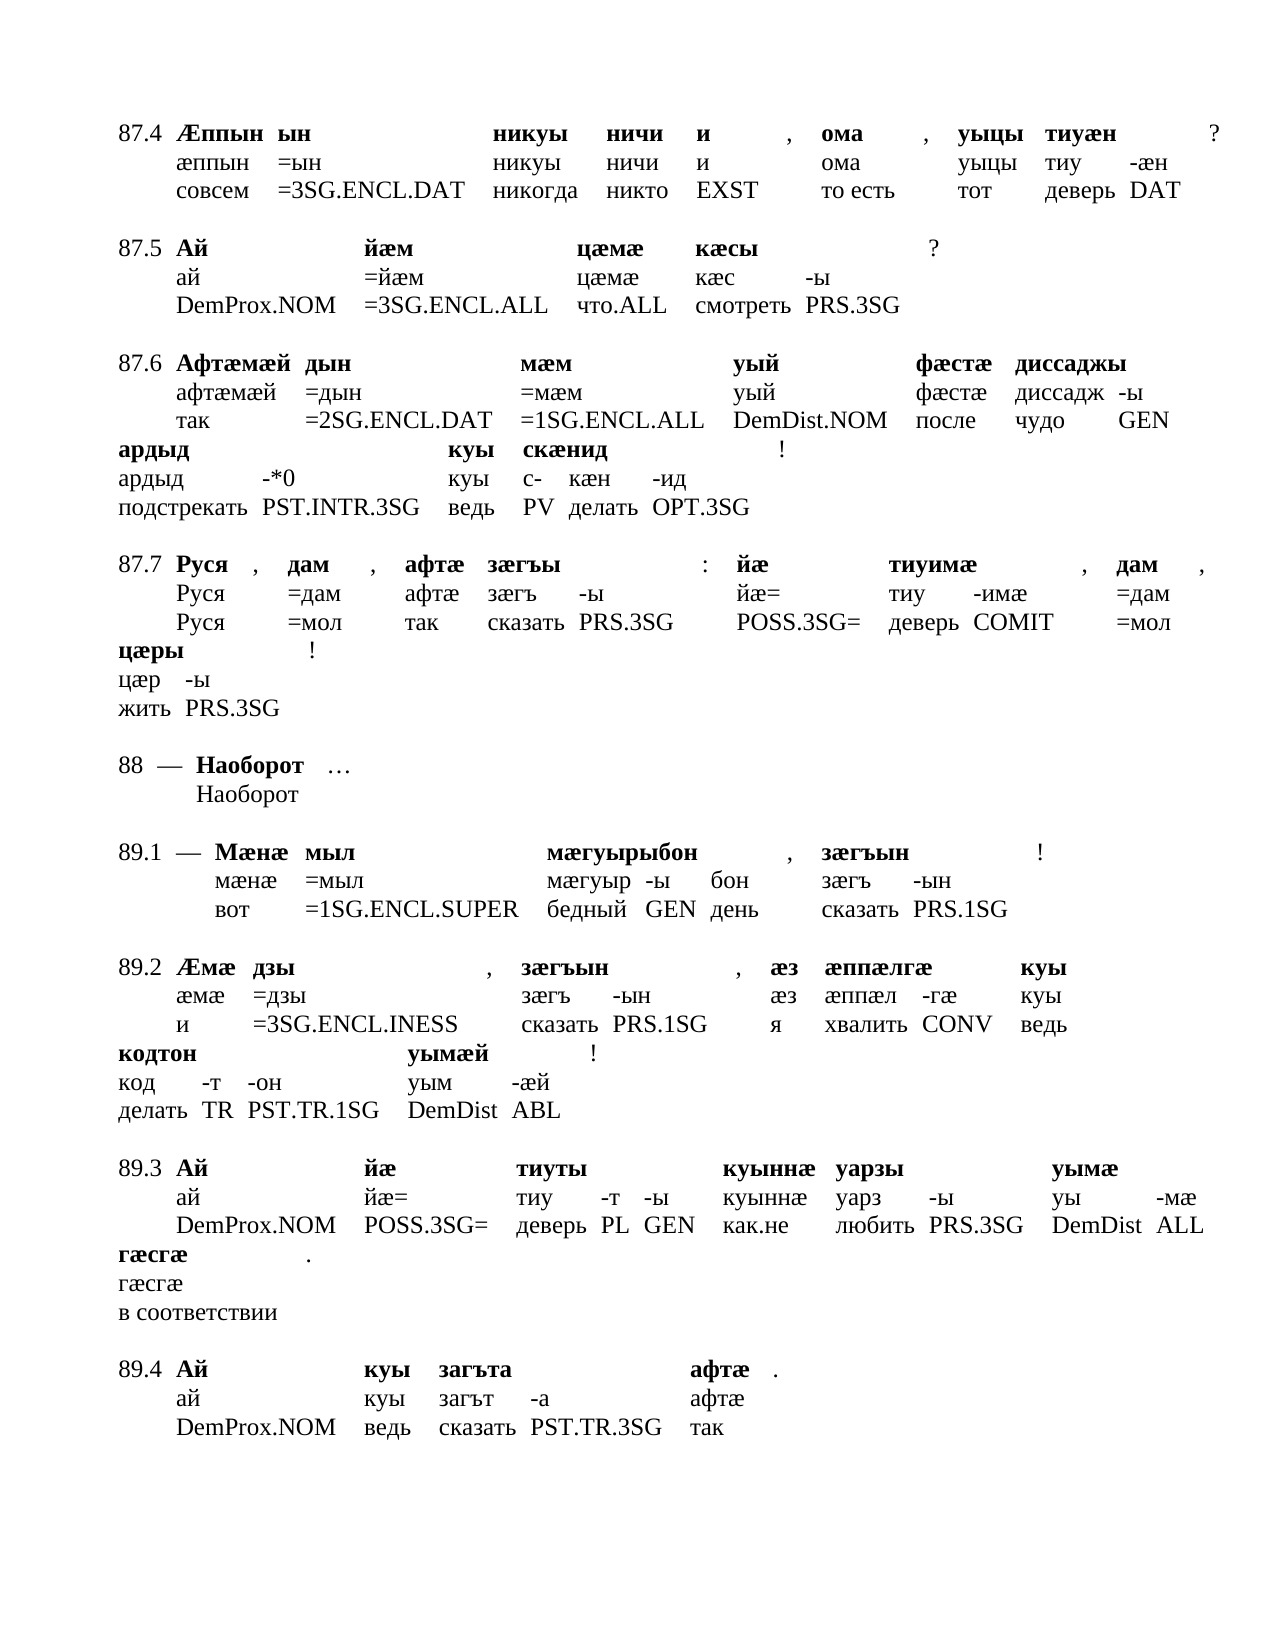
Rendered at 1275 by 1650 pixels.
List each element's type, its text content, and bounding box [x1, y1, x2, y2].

text -мæ [1156, 1182, 1204, 1211]
text ай [176, 1383, 336, 1412]
text мыл [305, 837, 533, 866]
text ничи [606, 118, 682, 147]
text ? [1208, 118, 1229, 147]
text афтæ [404, 549, 473, 578]
text 87.4 [118, 118, 162, 147]
text цæмæ [577, 262, 667, 291]
text GEN [645, 894, 697, 923]
text куыннæ [723, 1182, 808, 1211]
text -ид [652, 463, 750, 492]
text -т [601, 1182, 630, 1211]
text … [326, 751, 351, 779]
text в соответствии [118, 1297, 278, 1326]
text -ы [1118, 377, 1169, 406]
text фæстæ [916, 348, 1001, 377]
text GEN [644, 1211, 695, 1239]
text куы [1020, 952, 1081, 981]
text ай [176, 262, 336, 291]
text деверь [1045, 176, 1116, 204]
text -ы [645, 866, 697, 894]
text йæ= [364, 1182, 488, 1211]
text Ай [176, 1354, 350, 1383]
text делать [118, 1096, 188, 1124]
text æппын [176, 147, 249, 176]
text мæгуыр [547, 866, 631, 894]
text =дзы [253, 981, 458, 1009]
text совсем [176, 176, 249, 204]
text Афтæмæй [176, 348, 291, 377]
text я [770, 1009, 797, 1038]
text загъта [439, 1354, 676, 1383]
text любить [835, 1211, 915, 1239]
text COMIT [973, 607, 1054, 636]
text дам [1116, 549, 1185, 578]
text никуы [493, 118, 592, 147]
text æз [770, 952, 811, 981]
text уый [733, 348, 902, 377]
text тиуты [516, 1153, 709, 1182]
text -ы [644, 1182, 695, 1211]
text æз [770, 981, 797, 1009]
text ведь [1020, 1009, 1068, 1038]
text куы [364, 1354, 425, 1383]
text тиу [889, 578, 959, 607]
text -ын [913, 866, 1008, 894]
text -ы [929, 1182, 1024, 1211]
text уарзы [835, 1153, 1038, 1182]
text -ы [805, 262, 901, 291]
text уымæ [1052, 1153, 1218, 1182]
text афтæ [404, 578, 459, 607]
text ничи [606, 147, 668, 176]
text уыцы [958, 118, 1031, 147]
text афтæ [690, 1354, 759, 1383]
text . [305, 1239, 326, 1268]
text никуы [493, 147, 578, 176]
text POSS.3SG= [736, 607, 861, 636]
text TR [202, 1096, 234, 1124]
text -ын [612, 981, 708, 1009]
text =3SG.ENCL.INESS [253, 1009, 458, 1038]
text DAT [1129, 176, 1181, 204]
text с- [523, 463, 555, 492]
text =ын [277, 147, 465, 176]
text кæсы [695, 233, 914, 262]
text Ай [176, 1153, 350, 1182]
text , [786, 118, 807, 147]
text -ы [185, 664, 280, 693]
text , [1199, 549, 1220, 578]
text =мæм [520, 377, 705, 406]
text так [176, 406, 277, 434]
text , [370, 549, 391, 578]
text никто [606, 176, 668, 204]
text кæс [695, 262, 791, 291]
text тиу [516, 1182, 587, 1211]
text =дам [1116, 578, 1171, 607]
text зæгъын [821, 837, 1022, 866]
text ай [176, 1182, 336, 1211]
text сказать [487, 607, 565, 636]
text DemProx.NOM [176, 1211, 336, 1239]
text гæсгæ [118, 1239, 292, 1268]
text PST.TR.3SG [530, 1412, 662, 1441]
text чудо [1015, 406, 1104, 434]
text фæстæ [916, 377, 987, 406]
text уым [407, 1067, 498, 1096]
text Руся [176, 549, 239, 578]
text PST.TR.1SG [247, 1096, 379, 1124]
text DemProx.NOM [176, 1412, 336, 1441]
text то есть [821, 176, 895, 204]
text уый [733, 377, 888, 406]
text мæгуырыбон [547, 837, 773, 866]
text деверь [889, 607, 959, 636]
text как.не [723, 1211, 808, 1239]
text скæнид [523, 434, 764, 463]
text -а [530, 1383, 662, 1412]
text куыннæ [723, 1153, 822, 1182]
text ! [308, 636, 329, 664]
text -æн [1129, 147, 1181, 176]
text 88 [118, 751, 143, 779]
text кодтон [118, 1038, 393, 1067]
text æмæ [176, 981, 225, 1009]
text PRS.3SG [579, 607, 674, 636]
text 89.2 [118, 952, 162, 981]
text йæ [364, 1153, 502, 1182]
text кæн [568, 463, 638, 492]
text , [923, 118, 944, 147]
text вот [214, 894, 277, 923]
text ардыд [118, 463, 248, 492]
text ! [589, 1038, 610, 1067]
text OPT.3SG [652, 492, 750, 521]
text бон [710, 866, 759, 894]
text зæгъ [487, 578, 565, 607]
text так [690, 1412, 745, 1441]
text афтæмæй [176, 377, 277, 406]
text PRS.3SG [185, 693, 280, 722]
text 89.1 [118, 837, 162, 866]
text ALL [1156, 1211, 1204, 1239]
text . [772, 1354, 793, 1383]
text дам [287, 549, 356, 578]
text =мол [1116, 607, 1171, 636]
text PL [601, 1211, 630, 1239]
text после [916, 406, 987, 434]
text — [157, 768, 182, 779]
text Ай [176, 233, 350, 262]
text зæгъ [521, 981, 599, 1009]
text =2SG.ENCL.DAT [305, 406, 493, 434]
text ? [928, 233, 949, 262]
text йæ= [736, 578, 861, 607]
text уымæй [407, 1038, 575, 1067]
text хвалить [824, 1009, 908, 1038]
text -он [247, 1067, 379, 1096]
text , [735, 952, 756, 981]
text =3SG.ENCL.DAT [277, 176, 465, 204]
text , [252, 549, 273, 578]
text -гæ [922, 981, 993, 1009]
text код [118, 1067, 188, 1096]
text куы [364, 1383, 411, 1412]
text — [176, 855, 201, 866]
text ! [1036, 837, 1057, 866]
text мæм [520, 348, 719, 377]
text Руся [176, 578, 225, 607]
text =мыл [305, 866, 519, 894]
text =дам [287, 578, 342, 607]
text зæгъ [821, 866, 899, 894]
text ын [277, 118, 479, 147]
text куы [448, 463, 495, 492]
text Наоборот [196, 751, 313, 779]
text смотреть [695, 291, 791, 319]
text гæсгæ [118, 1268, 278, 1297]
text зæгъы [487, 549, 688, 578]
text тиуимæ [889, 549, 1068, 578]
text DemDist.NOM [733, 406, 888, 434]
text PV [523, 492, 555, 521]
text -т [202, 1067, 234, 1096]
text сказать [521, 1009, 599, 1038]
text мæнæ [214, 866, 277, 894]
text дын [305, 348, 506, 377]
text делать [568, 492, 638, 521]
text 87.7 [118, 549, 162, 578]
text диссадж [1015, 377, 1104, 406]
text ! [778, 434, 799, 463]
text 87.5 [118, 233, 162, 262]
text сказать [439, 1412, 516, 1441]
text æппæлгæ [824, 952, 1007, 981]
text афтæ [690, 1383, 745, 1412]
text Æмæ [176, 952, 239, 981]
text тот [958, 176, 1017, 204]
text куы [1020, 981, 1068, 1009]
text дзы [253, 952, 472, 981]
text ведь [364, 1412, 411, 1441]
text уы [1052, 1182, 1142, 1211]
text ардыд [118, 434, 434, 463]
text DemDist [1052, 1211, 1142, 1239]
text куы [448, 434, 509, 463]
text 89.4 [118, 1354, 162, 1383]
text =3SG.ENCL.ALL [364, 291, 549, 319]
text =дын [305, 377, 493, 406]
text ведь [448, 492, 495, 521]
text цæр [118, 664, 171, 693]
text и [696, 147, 759, 176]
text подстрекать [118, 492, 248, 521]
text йæм [364, 233, 563, 262]
text так [404, 607, 459, 636]
text GEN [1118, 406, 1169, 434]
text цæмæ [577, 233, 681, 262]
text 87.6 [118, 348, 162, 377]
text =йæм [364, 262, 549, 291]
text уарз [835, 1182, 915, 1211]
text CONV [922, 1009, 993, 1038]
text — [157, 751, 182, 767]
text загът [439, 1383, 516, 1412]
text ома [821, 147, 895, 176]
text Æппын [176, 118, 263, 147]
text DemDist [407, 1096, 498, 1124]
text æппæл [824, 981, 908, 1009]
text =мол [287, 607, 342, 636]
text и [696, 118, 772, 147]
text день [710, 894, 759, 923]
text Наоборот [196, 779, 299, 808]
text -имæ [973, 578, 1054, 607]
text , [1081, 549, 1102, 578]
text -ы [579, 578, 674, 607]
text 89.3 [118, 1153, 162, 1182]
text : [702, 549, 723, 578]
text деверь [516, 1211, 587, 1239]
text диссаджы [1015, 348, 1183, 377]
text -*0 [262, 463, 420, 492]
text PST.INTR.3SG [262, 492, 420, 521]
text PRS.3SG [929, 1211, 1024, 1239]
text ABL [511, 1096, 561, 1124]
text цæры [118, 636, 294, 664]
text зæгъын [521, 952, 722, 981]
text йæ [736, 549, 875, 578]
text , [787, 837, 808, 866]
text , [486, 952, 507, 981]
text и [176, 1009, 225, 1038]
text — [176, 837, 201, 854]
text жить [118, 693, 171, 722]
text сказать [821, 894, 899, 923]
text =1SG.ENCL.ALL [520, 406, 705, 434]
text ома [821, 118, 909, 147]
text PRS.3SG [805, 291, 901, 319]
text -æй [511, 1067, 561, 1096]
text бедный [547, 894, 631, 923]
text EXST [696, 176, 759, 204]
text PRS.1SG [913, 894, 1008, 923]
text POSS.3SG= [364, 1211, 488, 1239]
text уыцы [958, 147, 1017, 176]
text тиу [1045, 147, 1116, 176]
text Мæнæ [214, 837, 291, 866]
text PRS.1SG [612, 1009, 708, 1038]
text Руся [176, 607, 225, 636]
text что.ALL [577, 291, 667, 319]
text DemProx.NOM [176, 291, 336, 319]
text тиуæн [1045, 118, 1195, 147]
text =1SG.ENCL.SUPER [305, 894, 519, 923]
text никогда [493, 176, 578, 204]
